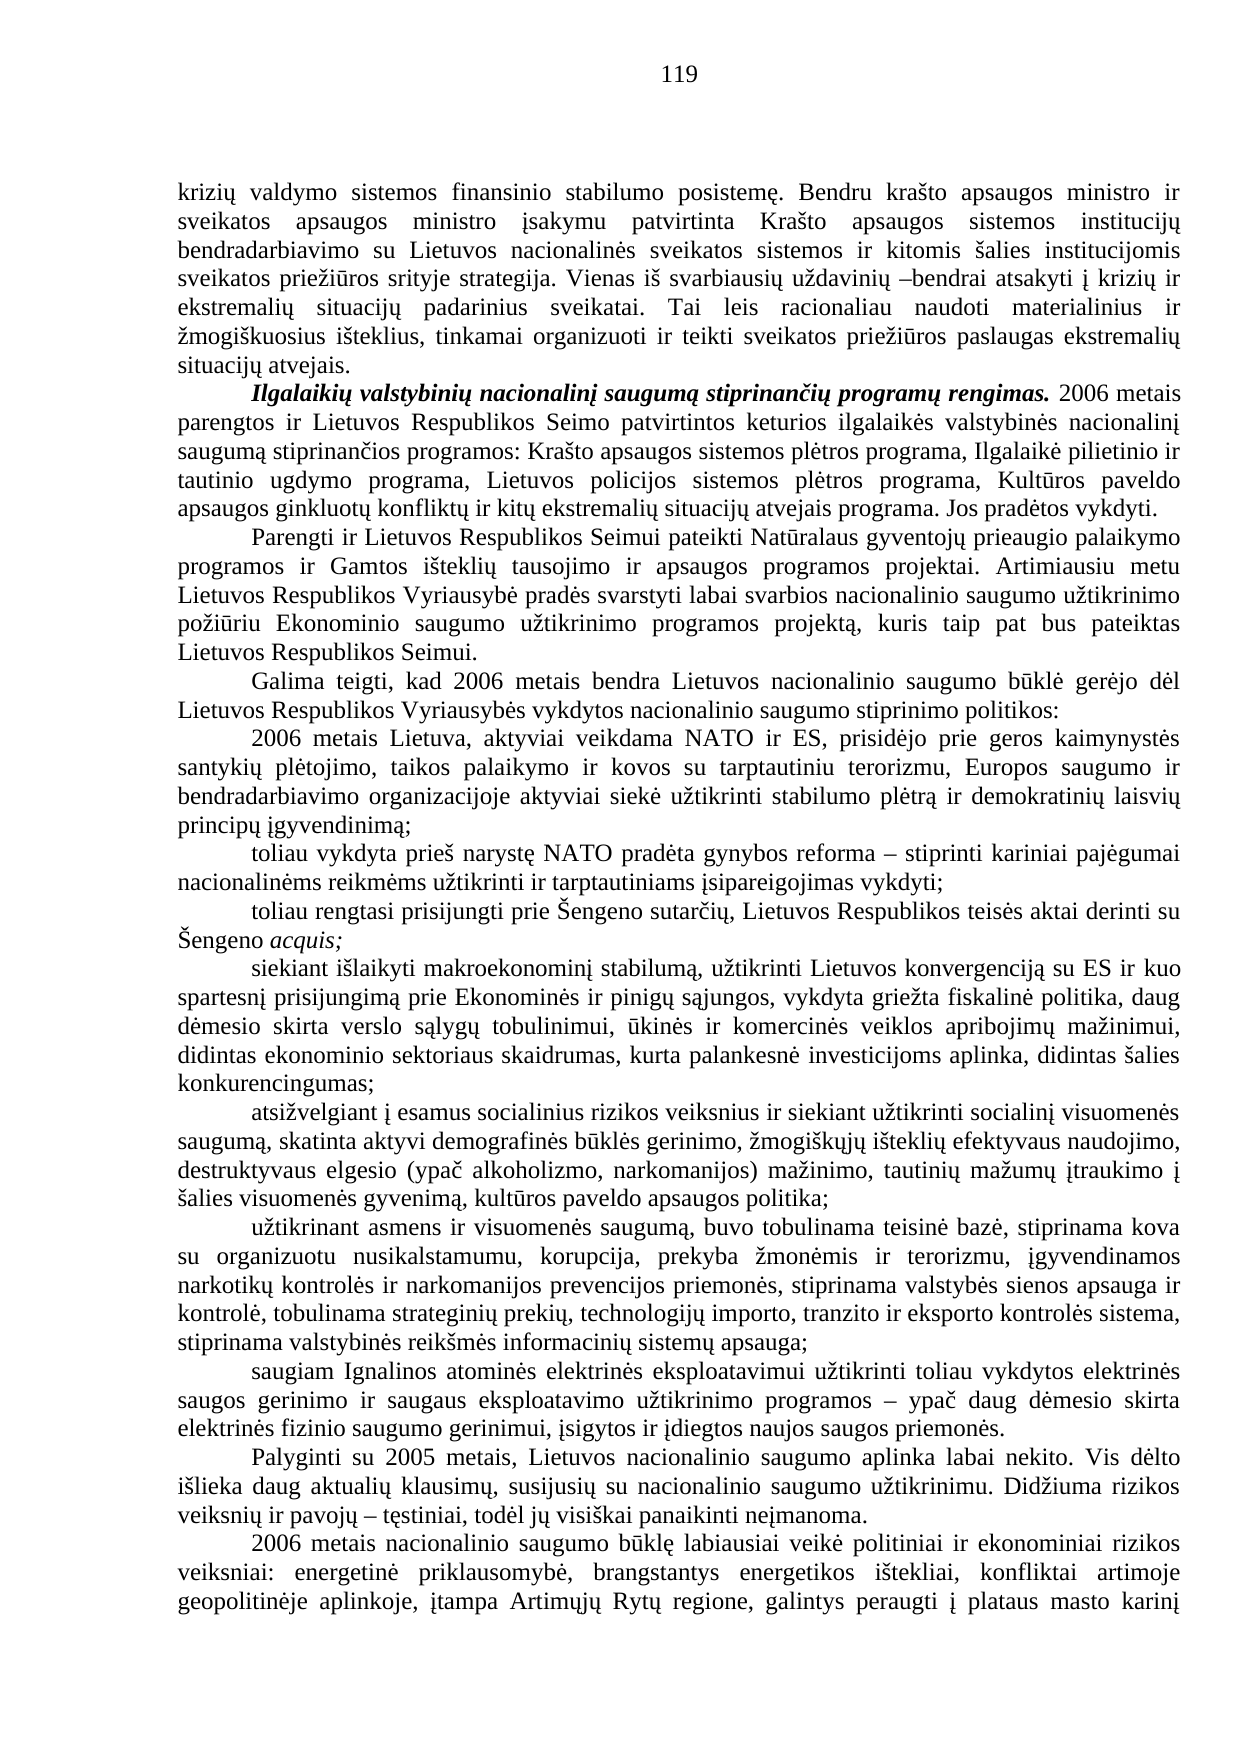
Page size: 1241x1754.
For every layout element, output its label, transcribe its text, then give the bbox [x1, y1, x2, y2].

text Galima teigti, kad 2006 metais bendra Lietuvos nacionalinio saugumo būklė gerėjo dėl Lietuvos Respublikos Vyriausybės vykdytos nacionalinio saugumo stiprinimo politikos: [177, 666, 1181, 723]
text Palyginti su 2005 metais, Lietuvos nacionalinio saugumo aplinka labai nekito. Vis dėlto išlieka daug aktualių klausimų, susijusių su nacionalinio saugumo užtikrinimu. Didžiuma rizikos veiksnių ir pavojų – tęstiniai, todėl jų visiškai panaikinti neįmanoma. [177, 1442, 1181, 1528]
text 2006 metais nacionalinio saugumo būklę labiausiai veikė politiniai ir ekonominiai rizikos veiksniai: energetinė priklausomybė, brangstantys energetikos ištekliai, konfliktai artimoje geopolitinėje aplinkoje, įtampa Artimųjų Rytų regione, galintys peraugti į plataus masto karinį [177, 1528, 1181, 1615]
text saugiam Ignalinos atominės elektrinės eksploatavimui užtikrinti toliau vykdytos elektrinės saugos gerinimo ir saugaus eksploatavimo užtikrinimo programos – ypač daug dėmesio skirta elektrinės fizinio saugumo gerinimui, įsigytos ir įdiegtos naujos saugos priemonės. [177, 1356, 1181, 1442]
text Parengti ir Lietuvos Respublikos Seimui pateikti Natūralaus gyventojų prieaugio palaikymo programos ir Gamtos išteklių tausojimo ir apsaugos programos projektai. Artimiausiu metu Lietuvos Respublikos Vyriausybė pradės svarstyti labai svarbios nacionalinio saugumo užtikrinimo požiūriu Ekonominio saugumo užtikrinimo programos projektą, kuris taip pat bus pateiktas Lietuvos Respublikos Seimui. [177, 522, 1181, 666]
text krizių valdymo sistemos finansinio stabilumo posistemę. Bendru krašto apsaugos ministro ir sveikatos apsaugos ministro įsakymu patvirtinta Krašto apsaugos sistemos institucijų bendradarbiavimo su Lietuvos nacionalinės sveikatos sistemos ir kitomis šalies institucijomis sveikatos priežiūros srityje strategija. Vienas iš svarbiausių uždavinių –bendrai atsakyti į krizių ir ekstremalių situacijų padarinius sveikatai. Tai leis racionaliau naudoti materialinius ir žmogiškuosius išteklius, tinkamai organizuoti ir teikti sveikatos priežiūros paslaugas ekstremalių situacijų atvejais. [177, 177, 1181, 378]
text atsižvelgiant į esamus socialinius rizikos veiksnius ir siekiant užtikrinti socialinį visuomenės saugumą, skatinta aktyvi demografinės būklės gerinimo, žmogiškųjų išteklių efektyvaus naudojimo, destruktyvaus elgesio (ypač alkoholizmo, narkomanijos) mažinimo, tautinių mažumų įtraukimo į šalies visuomenės gyvenimą, kultūros paveldo apsaugos politika; [177, 1097, 1181, 1212]
text toliau rengtasi prisijungti prie Šengeno sutarčių, Lietuvos Respublikos teisės aktai derinti su Šengeno acquis; [177, 896, 1181, 953]
text toliau vykdyta prieš narystę NATO pradėta gynybos reforma – stiprinti kariniai pajėgumai nacionalinėms reikmėms užtikrinti ir tarptautiniams įsipareigojimas vykdyti; [177, 838, 1181, 896]
text 2006 metais Lietuva, aktyviai veikdama NATO ir ES, prisidėjo prie geros kaimynystės santykių plėtojimo, taikos palaikymo ir kovos su tarptautiniu terorizmu, Europos saugumo ir bendradarbiavimo organizacijoje aktyviai siekė užtikrinti stabilumo plėtrą ir demokratinių laisvių principų įgyvendinimą; [177, 723, 1181, 838]
text užtikrinant asmens ir visuomenės saugumą, buvo tobulinama teisinė bazė, stiprinama kova su organizuotu nusikalstamumu, korupcija, prekyba žmonėmis ir terorizmu, įgyvendinamos narkotikų kontrolės ir narkomanijos prevencijos priemonės, stiprinama valstybės sienos apsauga ir kontrolė, tobulinama strateginių prekių, technologijų importo, tranzito ir eksporto kontrolės sistema, stiprinama valstybinės reikšmės informacinių sistemų apsauga; [177, 1212, 1181, 1356]
text Ilgalaikių valstybinių nacionalinį saugumą stiprinančių programų rengimas. 2006 metais parengtos ir Lietuvos Respublikos Seimo patvirtintos keturios ilgalaikės valstybinės nacionalinį saugumą stiprinančios programos: Krašto apsaugos sistemos plėtros programa, Ilgalaikė pilietinio ir tautinio ugdymo programa, Lietuvos policijos sistemos plėtros programa, Kultūros paveldo apsaugos ginkluotų konfliktų ir kitų ekstremalių situacijų atvejais programa. Jos pradėtos vykdyti. [177, 378, 1181, 522]
text siekiant išlaikyti makroekonominį stabilumą, užtikrinti Lietuvos konvergenciją su ES ir kuo spartesnį prisijungimą prie Ekonominės ir pinigų sąjungos, vykdyta griežta fiskalinė politika, daug dėmesio skirta verslo sąlygų tobulinimui, ūkinės ir komercinės veiklos apribojimų mažinimui, didintas ekonominio sektoriaus skaidrumas, kurta palankesnė investicijoms aplinka, didintas šalies konkurencingumas; [177, 953, 1181, 1097]
